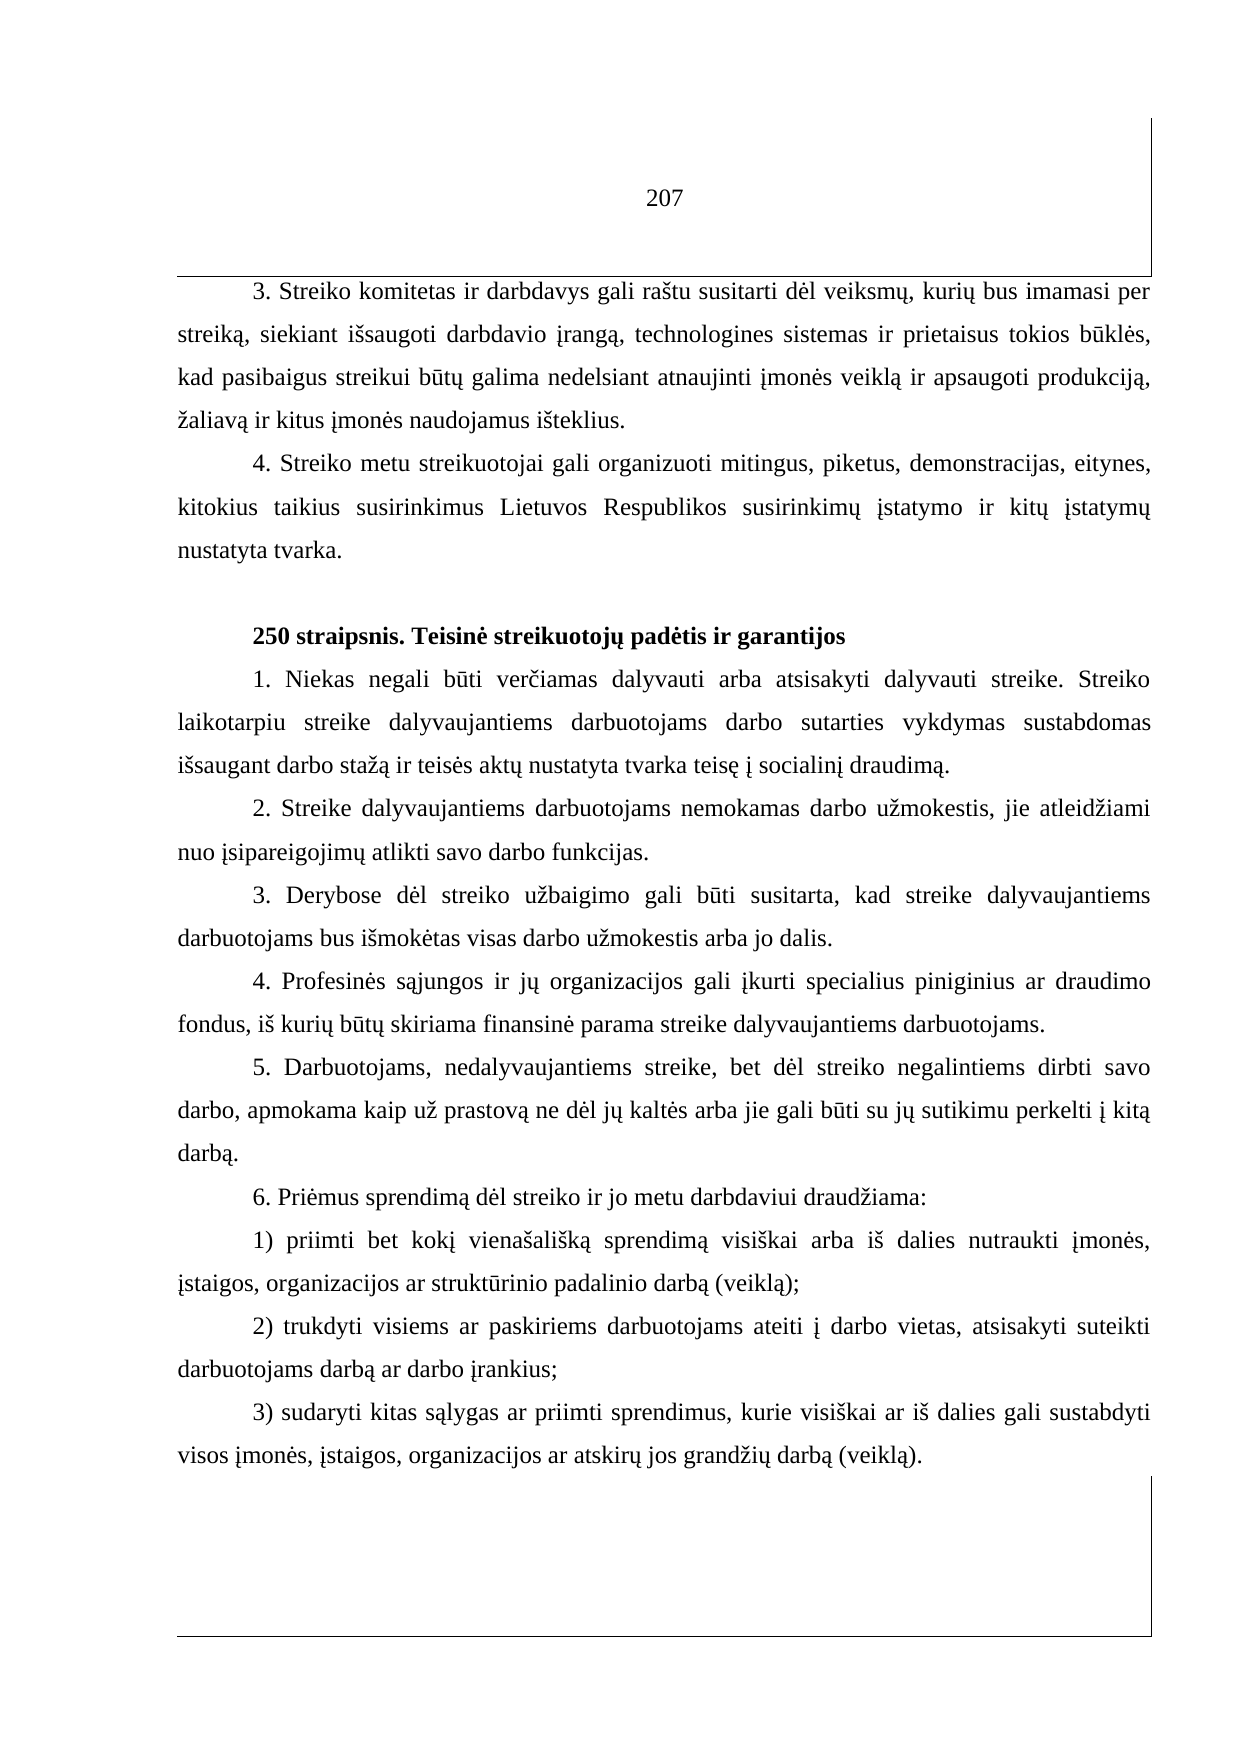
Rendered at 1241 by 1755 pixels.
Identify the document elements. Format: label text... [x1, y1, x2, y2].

text 2) trukdyti visiems ar paskiriems darbuotojams ateiti į darbo vietas, atsisakyti suteikti darbuotojams darbą ar darbo įrankius; [177, 1311, 1152, 1383]
text 1. Niekas negali būti verčiamas dalyvauti arba atsisakyti dalyvauti streike. Streiko laikotarpiu streike dalyvaujantiems darbuotojams darbo sutarties vykdymas sustabdomas išsaugant darbo stažą ir teisės aktų nustatyta tvarka teisę į socialinį draudimą. [177, 664, 1152, 779]
text 4. Streiko metu streikuotojai gali organizuoti mitingus, piketus, demonstracijas, eitynes, kitokius taikius susirinkimus Lietuvos Respublikos susirinkimų įstatymo ir kitų įstatymų nustatyta tvarka. [177, 448, 1152, 563]
text 1) priimti bet kokį vienašališką sprendimą visiškai arba iš dalies nutraukti įmonės, įstaigos, organizacijos ar struktūrinio padalinio darbą (veiklą); [177, 1225, 1152, 1297]
text 4. Profesinės sąjungos ir jų organizacijos gali įkurti specialius piniginius ar draudimo fondus, iš kurių būtų skiriama finansinė parama streike dalyvaujantiems darbuotojams. [177, 966, 1152, 1038]
text 2. Streike dalyvaujantiems darbuotojams nemokamas darbo užmokestis, jie atleidžiami nuo įsipareigojimų atlikti savo darbo funkcijas. [177, 793, 1152, 865]
text 5. Darbuotojams, nedalyvaujantiems streike, bet dėl streiko negalintiems dirbti savo darbo, apmokama kaip už prastovą ne dėl jų kaltės arba jie gali būti su jų sutikimu perkelti į kitą darbą. [177, 1052, 1152, 1167]
text 3. Derybose dėl streiko užbaigimo gali būti susitarta, kad streike dalyvaujantiems darbuotojams bus išmokėtas visas darbo užmokestis arba jo dalis. [177, 880, 1152, 952]
text 3. Streiko komitetas ir darbdavys gali raštu susitarti dėl veiksmų, kurių bus imamasi per streiką, siekiant išsaugoti darbdavio įrangą, technologines sistemas ir prietaisus tokios būklės, kad pasibaigus streikui būtų galima nedelsiant atnaujinti įmonės veiklą ir apsaugoti produkciją, žaliavą ir kitus įmonės naudojamus išteklius. [177, 276, 1152, 434]
text 6. Priėmus sprendimą dėl streiko ir jo metu darbdaviui draudžiama: [177, 1182, 1152, 1210]
text 3) sudaryti kitas sąlygas ar priimti sprendimus, kurie visiškai ar iš dalies gali sustabdyti visos įmonės, įstaigos, organizacijos ar atskirų jos grandžių darbą (veiklą). [177, 1397, 1152, 1469]
subtitle 250 straipsnis. Teisinė streikuotojų padėtis ir garantijos [177, 621, 1152, 650]
